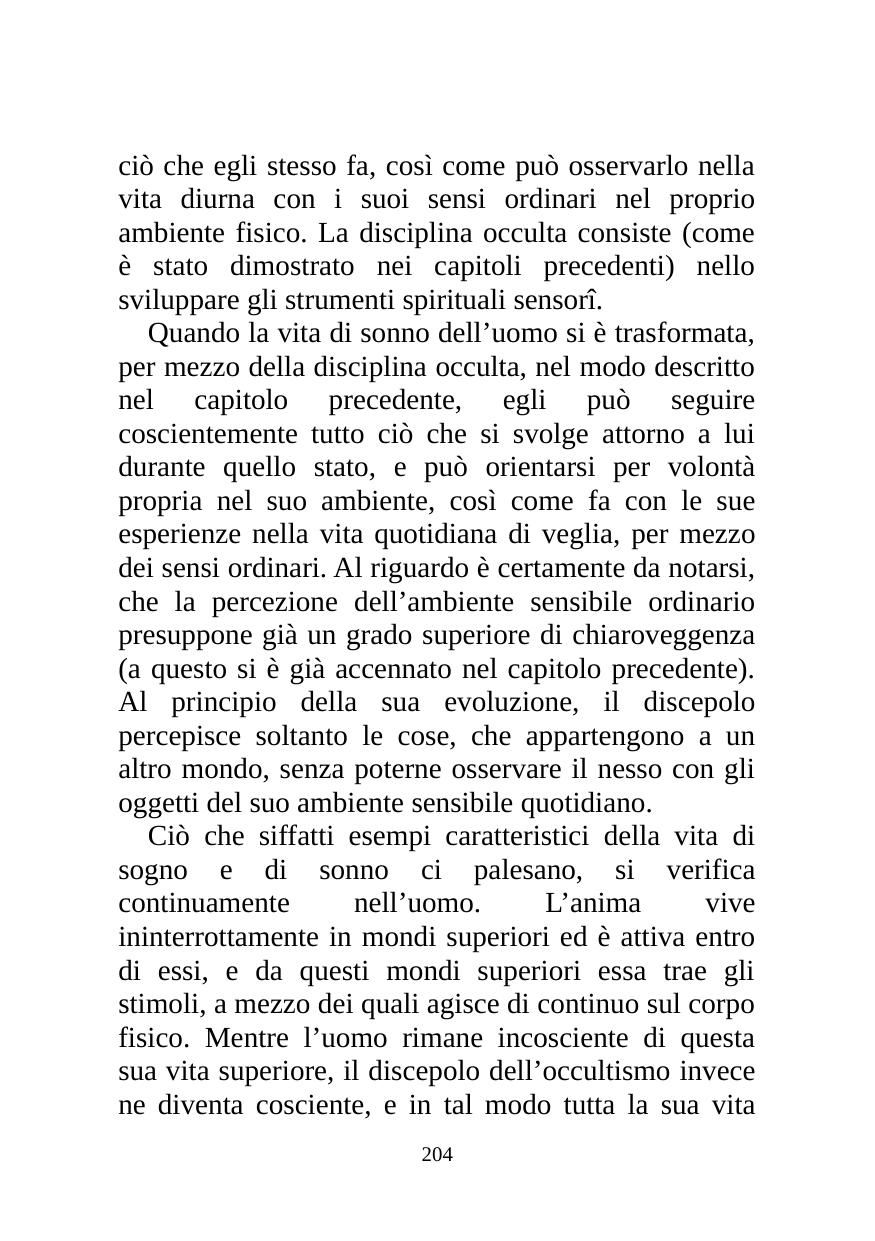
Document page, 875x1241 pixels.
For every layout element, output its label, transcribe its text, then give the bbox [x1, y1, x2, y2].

text ciò che egli stesso fa, così come può osservarlo nella vita diurna con i suoi sensi ordinari nel proprio ambiente fisico. La disciplina occulta consiste (come è stato dimostrato nei capitoli precedenti) nello sviluppare gli strumenti spirituali sensorî. [118, 148, 756, 315]
text Quando la vita di sonno dell’uomo si è trasformata, per mezzo della disciplina occulta, nel modo descritto nel capitolo precedente, egli può seguire coscientemente tutto ciò che si svolge attorno a lui durante quello stato, e può orientarsi per volontà propria nel suo ambiente, così come fa con le sue esperienze nella vita quotidiana di veglia, per mezzo dei sensi ordinari. Al riguardo è certamente da notarsi, che la percezione dell’ambiente sensibile ordinario presuppone già un grado superiore di chiaroveggenza (a questo si è già accennato nel capitolo precedente). Al principio della sua evoluzione, il discepolo percepisce soltanto le cose, che appartengono a un altro mondo, senza poterne osservare il nesso con gli oggetti del suo ambiente sensibile quotidiano. [118, 315, 756, 818]
text Ciò che siffatti esempi caratteristici della vita di sogno e di sonno ci palesano, si verifica continuamente nell’uomo. L’anima vive ininterrottamente in mondi superiori ed è attiva entro di essi, e da questi mondi superiori essa trae gli stimoli, a mezzo dei quali agisce di continuo sul corpo fisico. Mentre l’uomo rimane incosciente di questa sua vita superiore, il discepolo dell’occultismo invece ne diventa cosciente, e in tal modo tutta la sua vita [118, 818, 756, 1120]
